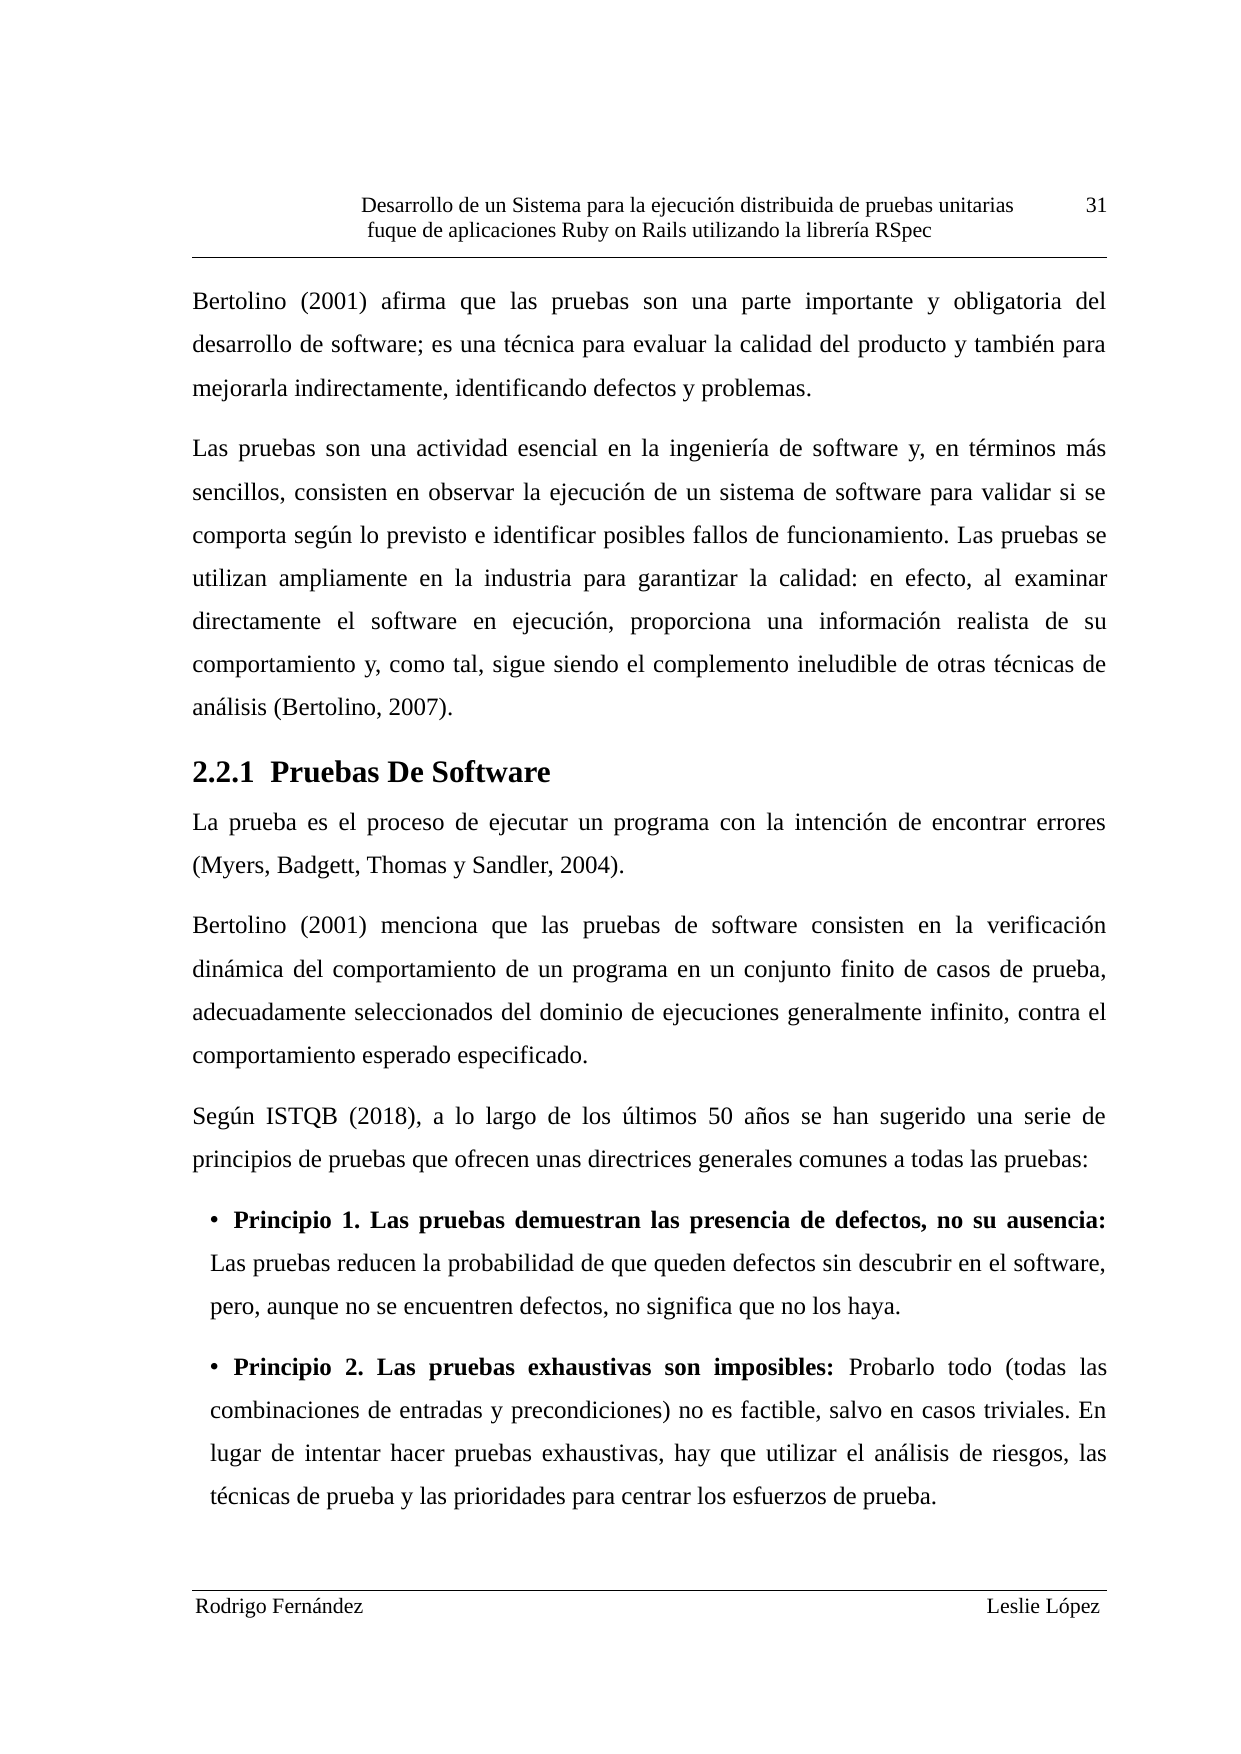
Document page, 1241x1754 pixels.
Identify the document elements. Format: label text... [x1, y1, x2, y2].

text La prueba es el proceso de ejecutar un programa con la intención de encontrar errores (Myers, Badgett, Thomas y Sandler, 2004)⁠. [192, 807, 1107, 878]
subtitle Pruebas de Software [192, 753, 1107, 789]
text Según ISTQB (2018)⁠, a lo largo de los últimos 50 años se han sugerido una serie de principios de pruebas que ofrecen unas directrices generales comunes a todas las pruebas: [192, 1101, 1107, 1173]
text Bertolino (2001)⁠ menciona que las pruebas de software consisten en la verificación dinámica del comportamiento de un programa en un conjunto finito de casos de prueba, adecuadamente seleccionados del dominio de ejecuciones generalmente infinito, contra el comportamiento esperado especificado. [192, 911, 1107, 1069]
text Bertolino (2001)⁠ afirma que las pruebas son una parte importante y obligatoria del desarrollo de software; es una técnica para evaluar la calidad del producto y también para mejorarla indirectamente, identificando defectos y problemas. [192, 286, 1107, 401]
list Principio 2. Las pruebas exhaustivas son imposibles: Probarlo todo (todas las combinaciones de entradas y precondiciones) no es factible, salvo en casos triviales. En lugar de intentar hacer pruebas exhaustivas, hay que utilizar el análisis de riesgos, las técnicas de prueba y las prioridades para centrar los esfuerzos de prueba. [210, 1352, 1107, 1510]
list Principio 1. Las pruebas demuestran las presencia de defectos, no su ausencia: Las pruebas reducen la probabilidad de que queden defectos sin descubrir en el software, pero, aunque no se encuentren defectos, no significa que no los haya. [210, 1205, 1107, 1320]
text Las pruebas son una actividad esencial en la ingeniería de software y, en términos más sencillos, consisten en observar la ejecución de un sistema de software para validar si se comporta según lo previsto e identificar posibles fallos de funcionamiento. Las pruebas se utilizan ampliamente en la industria para garantizar la calidad: en efecto, al examinar directamente el software en ejecución, proporciona una información realista de su comportamiento y, como tal, sigue siendo el complemento ineludible de otras técnicas de análisis (Bertolino, 2007)⁠. [192, 433, 1107, 721]
